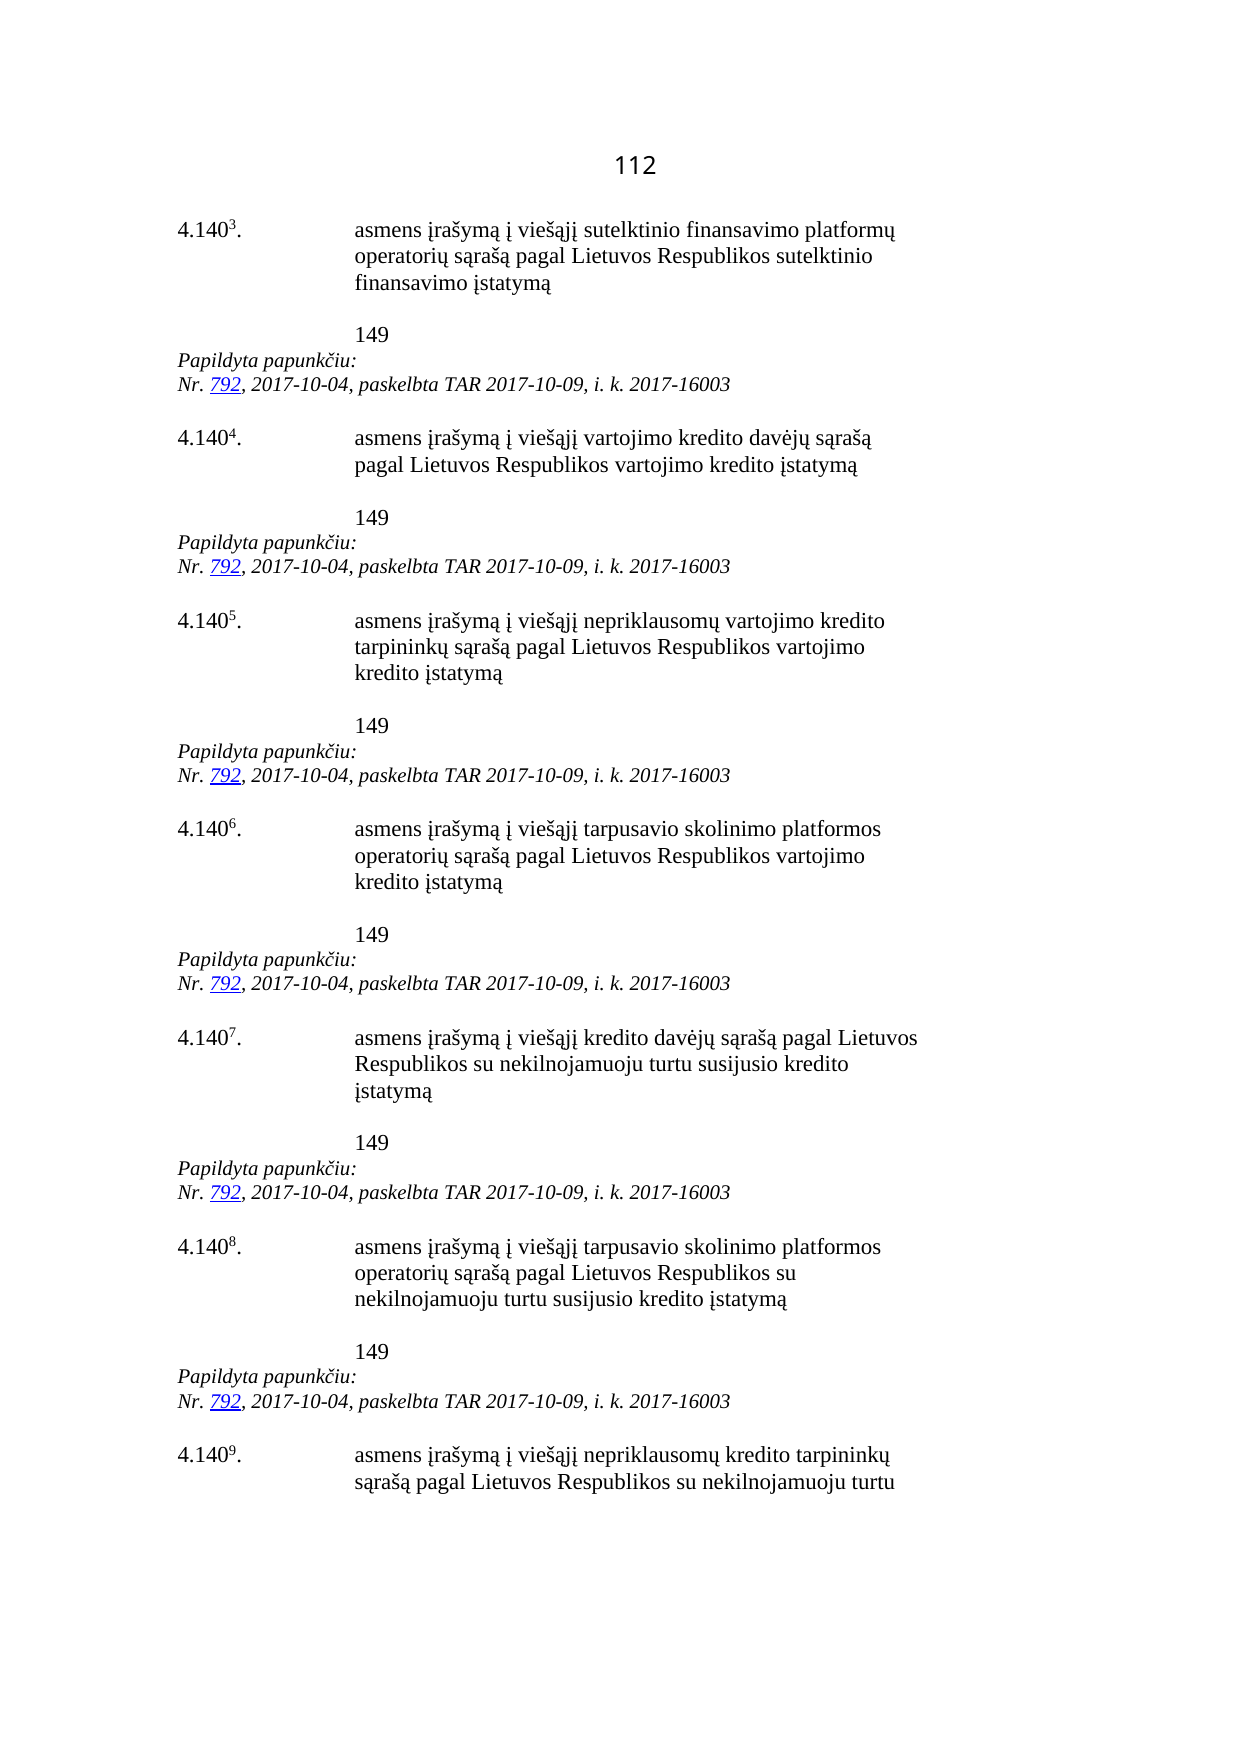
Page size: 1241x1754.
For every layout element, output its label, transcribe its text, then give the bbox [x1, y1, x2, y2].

text Papildyta papunkčiu: [177, 348, 1093, 372]
text Nr. 792, 2017-10-04, paskelbta TAR 2017-10-09, i. k. 2017-16003 [177, 763, 1093, 787]
text įstatymą 149 [354, 1077, 945, 1156]
text sąrašą pagal Lietuvos Respublikos su nekilnojamuoju turtu [354, 1468, 945, 1494]
text Papildyta papunkčiu: [177, 738, 1093, 763]
text operatorių sąrašą pagal Lietuvos Respublikos su [354, 1259, 945, 1285]
text kredito įstatymą 149 [354, 659, 945, 738]
text 4.1407. asmens įrašymą į viešąjį kredito davėjų sąrašą pagal Lietuvos [177, 1024, 945, 1050]
text 4.1406. asmens įrašymą į viešąjį tarpusavio skolinimo platformos [177, 815, 945, 842]
text operatorių sąrašą pagal Lietuvos Respublikos vartojimo [354, 842, 945, 868]
text Respublikos su nekilnojamuoju turtu susijusio kredito [354, 1050, 945, 1077]
text tarpininkų sąrašą pagal Lietuvos Respublikos vartojimo [354, 633, 945, 659]
text 4.1408. asmens įrašymą į viešąjį tarpusavio skolinimo platformos [177, 1233, 945, 1259]
text Nr. 792, 2017-10-04, paskelbta TAR 2017-10-09, i. k. 2017-16003 [177, 554, 1093, 578]
text Papildyta papunkčiu: [177, 530, 1093, 554]
text Papildyta papunkčiu: [177, 947, 1093, 971]
text Papildyta papunkčiu: [177, 1364, 1093, 1388]
text kredito įstatymą 149 [354, 868, 945, 947]
text pagal Lietuvos Respublikos vartojimo kredito įstatymą 149 [354, 451, 945, 530]
text 4.1409. asmens įrašymą į viešąjį nepriklausomų kredito tarpininkų [177, 1441, 945, 1468]
text Papildyta papunkčiu: [177, 1156, 1093, 1180]
text finansavimo įstatymą 149 [354, 268, 945, 348]
text Nr. 792, 2017-10-04, paskelbta TAR 2017-10-09, i. k. 2017-16003 [177, 372, 1093, 396]
text 4.1403. asmens įrašymą į viešąjį sutelktinio finansavimo platformų [177, 216, 945, 242]
text nekilnojamuoju turtu susijusio kredito įstatymą 149 [354, 1285, 945, 1364]
text Nr. 792, 2017-10-04, paskelbta TAR 2017-10-09, i. k. 2017-16003 [177, 1180, 1093, 1204]
text Nr. 792, 2017-10-04, paskelbta TAR 2017-10-09, i. k. 2017-16003 [177, 1388, 1093, 1413]
text 4.1405. asmens įrašymą į viešąjį nepriklausomų vartojimo kredito [177, 607, 945, 633]
text Nr. 792, 2017-10-04, paskelbta TAR 2017-10-09, i. k. 2017-16003 [177, 971, 1093, 995]
text 4.1404. asmens įrašymą į viešąjį vartojimo kredito davėjų sąrašą [177, 424, 945, 451]
text operatorių sąrašą pagal Lietuvos Respublikos sutelktinio [354, 242, 945, 268]
